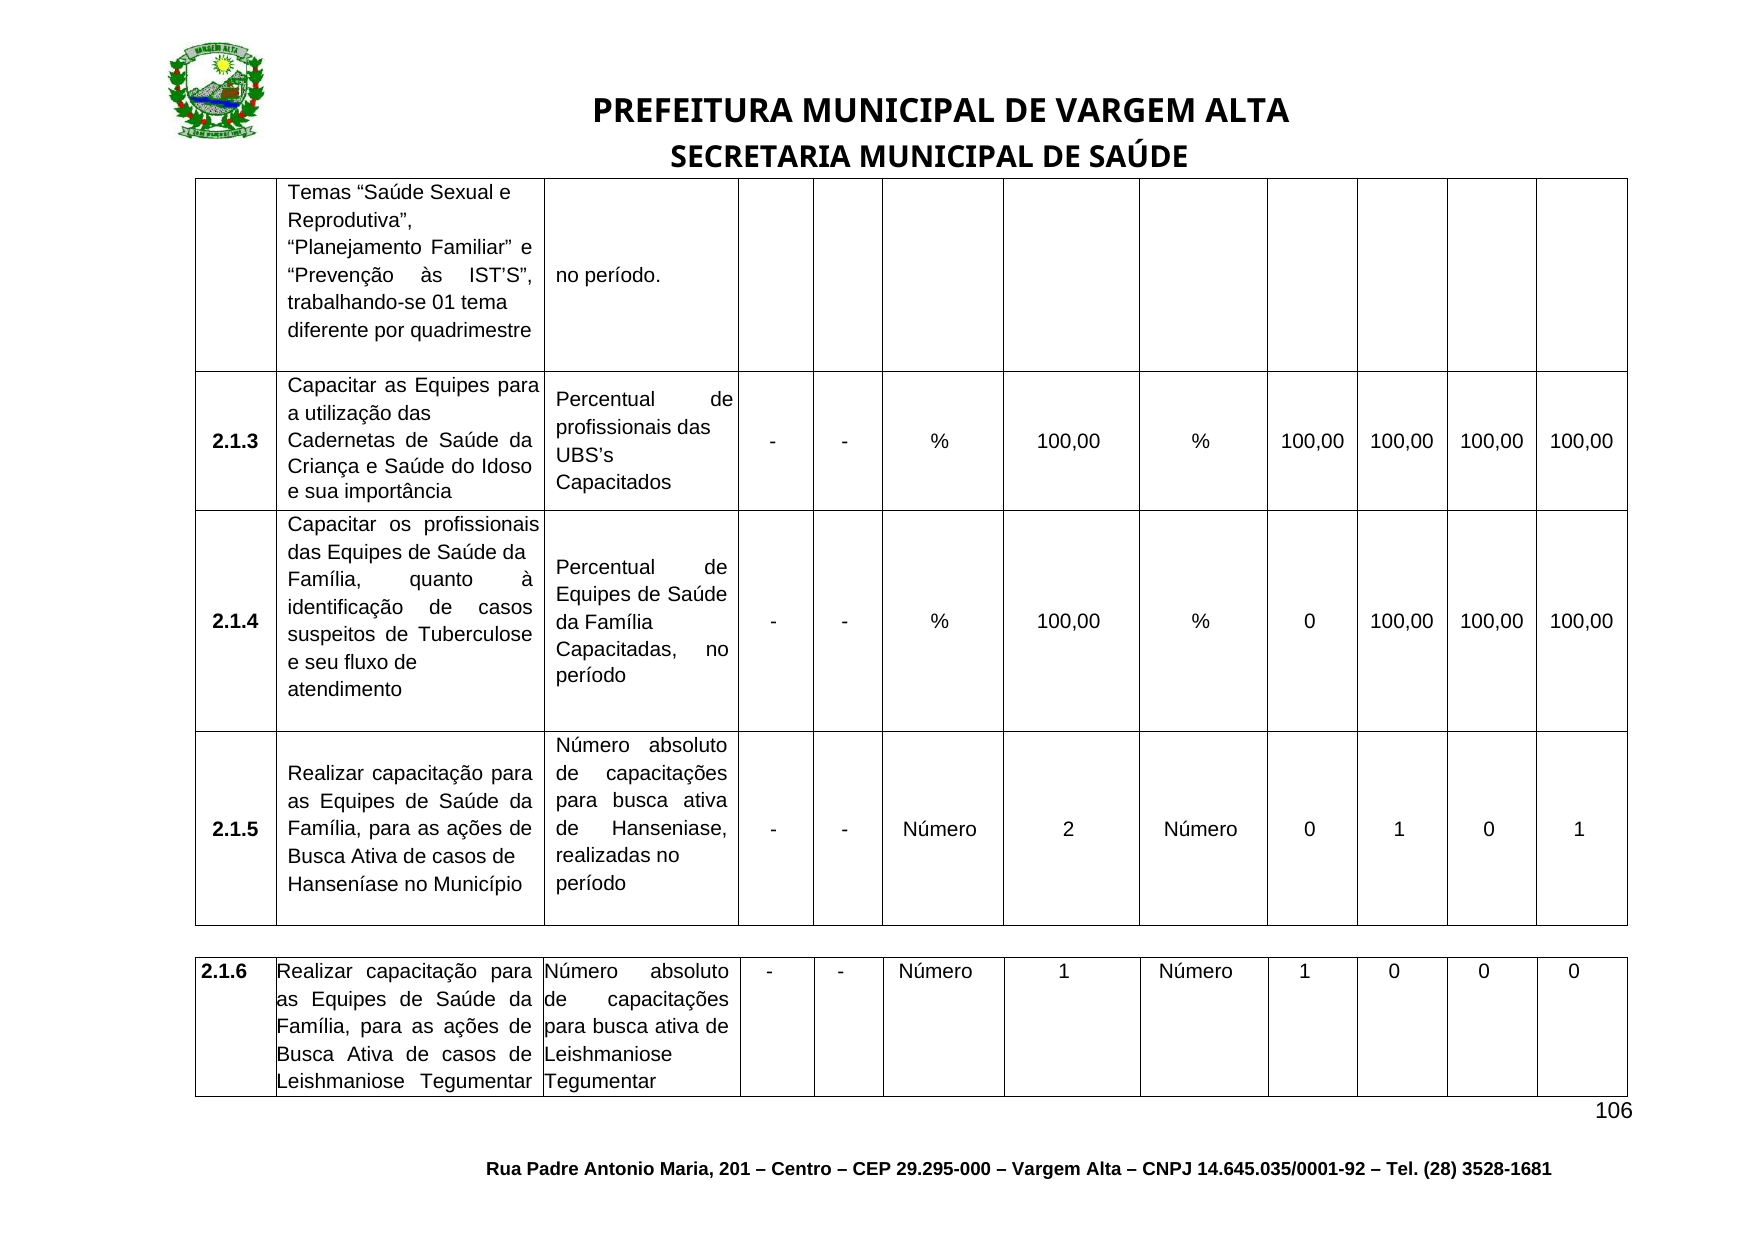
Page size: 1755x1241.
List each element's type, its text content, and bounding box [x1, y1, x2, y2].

table_header 0 [1448, 958, 1537, 1096]
table_cell 2.1.4 [196, 511, 276, 731]
table_cell 100,00 [1537, 511, 1627, 731]
table_cell - [739, 372, 813, 510]
table_header Número absoluto de capacitações para busca ativa de Leishmaniose Tegumentar [544, 958, 740, 1096]
table_cell 1 [1358, 732, 1447, 925]
table_cell 100,00 [1448, 372, 1536, 510]
table_cell - [814, 732, 882, 925]
table_cell 2 [1004, 732, 1139, 925]
table_cell Capacitar as Equipes para a utilização das Cadernetas de Saúde da Criança e Saúde do Idoso e sua importância [277, 372, 544, 510]
table_cell 2.1.3 [196, 372, 276, 510]
table_cell Percentual de Equipes de Saúde da Família Capacitadas, no período [545, 511, 738, 731]
table_header 1 [1269, 958, 1357, 1096]
table_cell - [739, 732, 813, 925]
table_cell 2.1.5 [196, 732, 276, 925]
table_cell Número [883, 732, 1003, 925]
table_header no período. [545, 179, 738, 371]
table_cell 100,00 [1358, 372, 1447, 510]
table_cell 0 [1268, 511, 1357, 731]
table_header - [741, 958, 814, 1096]
table_header [1268, 179, 1357, 371]
table_cell % [883, 372, 1003, 510]
table_header 0 [1358, 958, 1447, 1096]
table_cell 1 [1537, 732, 1627, 925]
table_cell 100,00 [1358, 511, 1447, 731]
table_cell Número [1140, 732, 1267, 925]
table_header 1 [1005, 958, 1140, 1096]
table_header 2.1.6 [196, 958, 276, 1096]
table_cell Capacitar os profissionais das Equipes de Saúde da Família, quanto à identificação de casos suspeitos de Tuberculose e seu fluxo de atendimento [277, 511, 544, 731]
table_cell 100,00 [1004, 511, 1139, 731]
table_header Número [884, 958, 1004, 1096]
table_header [1448, 179, 1536, 371]
table_cell 100,00 [1448, 511, 1536, 731]
table_header Temas “Saúde Sexual e Reprodutiva”, “Planejamento Familiar” e “Prevenção às IST’S”, trabalhando-se 01 tema diferente por quadrimestre [277, 179, 544, 371]
table_cell 100,00 [1268, 372, 1357, 510]
table_header - [739, 179, 813, 371]
table_cell - [814, 372, 882, 510]
table_header [1537, 179, 1627, 371]
table_header 0 [1538, 958, 1627, 1096]
table_cell Percentual de profissionais das UBS’s Capacitados [545, 372, 738, 510]
table_cell % [883, 511, 1003, 731]
table_cell % [1140, 372, 1267, 510]
table_cell Número absoluto de capacitações para busca ativa de Hanseniase, realizadas no período [545, 732, 738, 925]
table_header [1004, 179, 1139, 371]
table_cell 0 [1268, 732, 1357, 925]
table_header [196, 179, 276, 371]
table_cell 100,00 [1004, 372, 1139, 510]
table_header Realizar capacitação para as Equipes de Saúde da Família, para as ações de Busca Ativa de casos de Leishmaniose Tegumentar [277, 958, 543, 1096]
table_header - [815, 958, 883, 1096]
table_cell % [1140, 511, 1267, 731]
table_header [883, 179, 1003, 371]
table_cell 100,00 [1537, 372, 1627, 510]
table_header Número [1141, 958, 1268, 1096]
table_cell Realizar capacitação para as Equipes de Saúde da Família, para as ações de Busca Ativa de casos de Hanseníase no Município [277, 732, 544, 925]
table_header [1358, 179, 1447, 371]
table_cell - [739, 511, 813, 731]
table_cell 0 [1448, 732, 1536, 925]
table_header - [814, 179, 882, 371]
table_header [1140, 179, 1267, 371]
table_cell - [814, 511, 882, 731]
